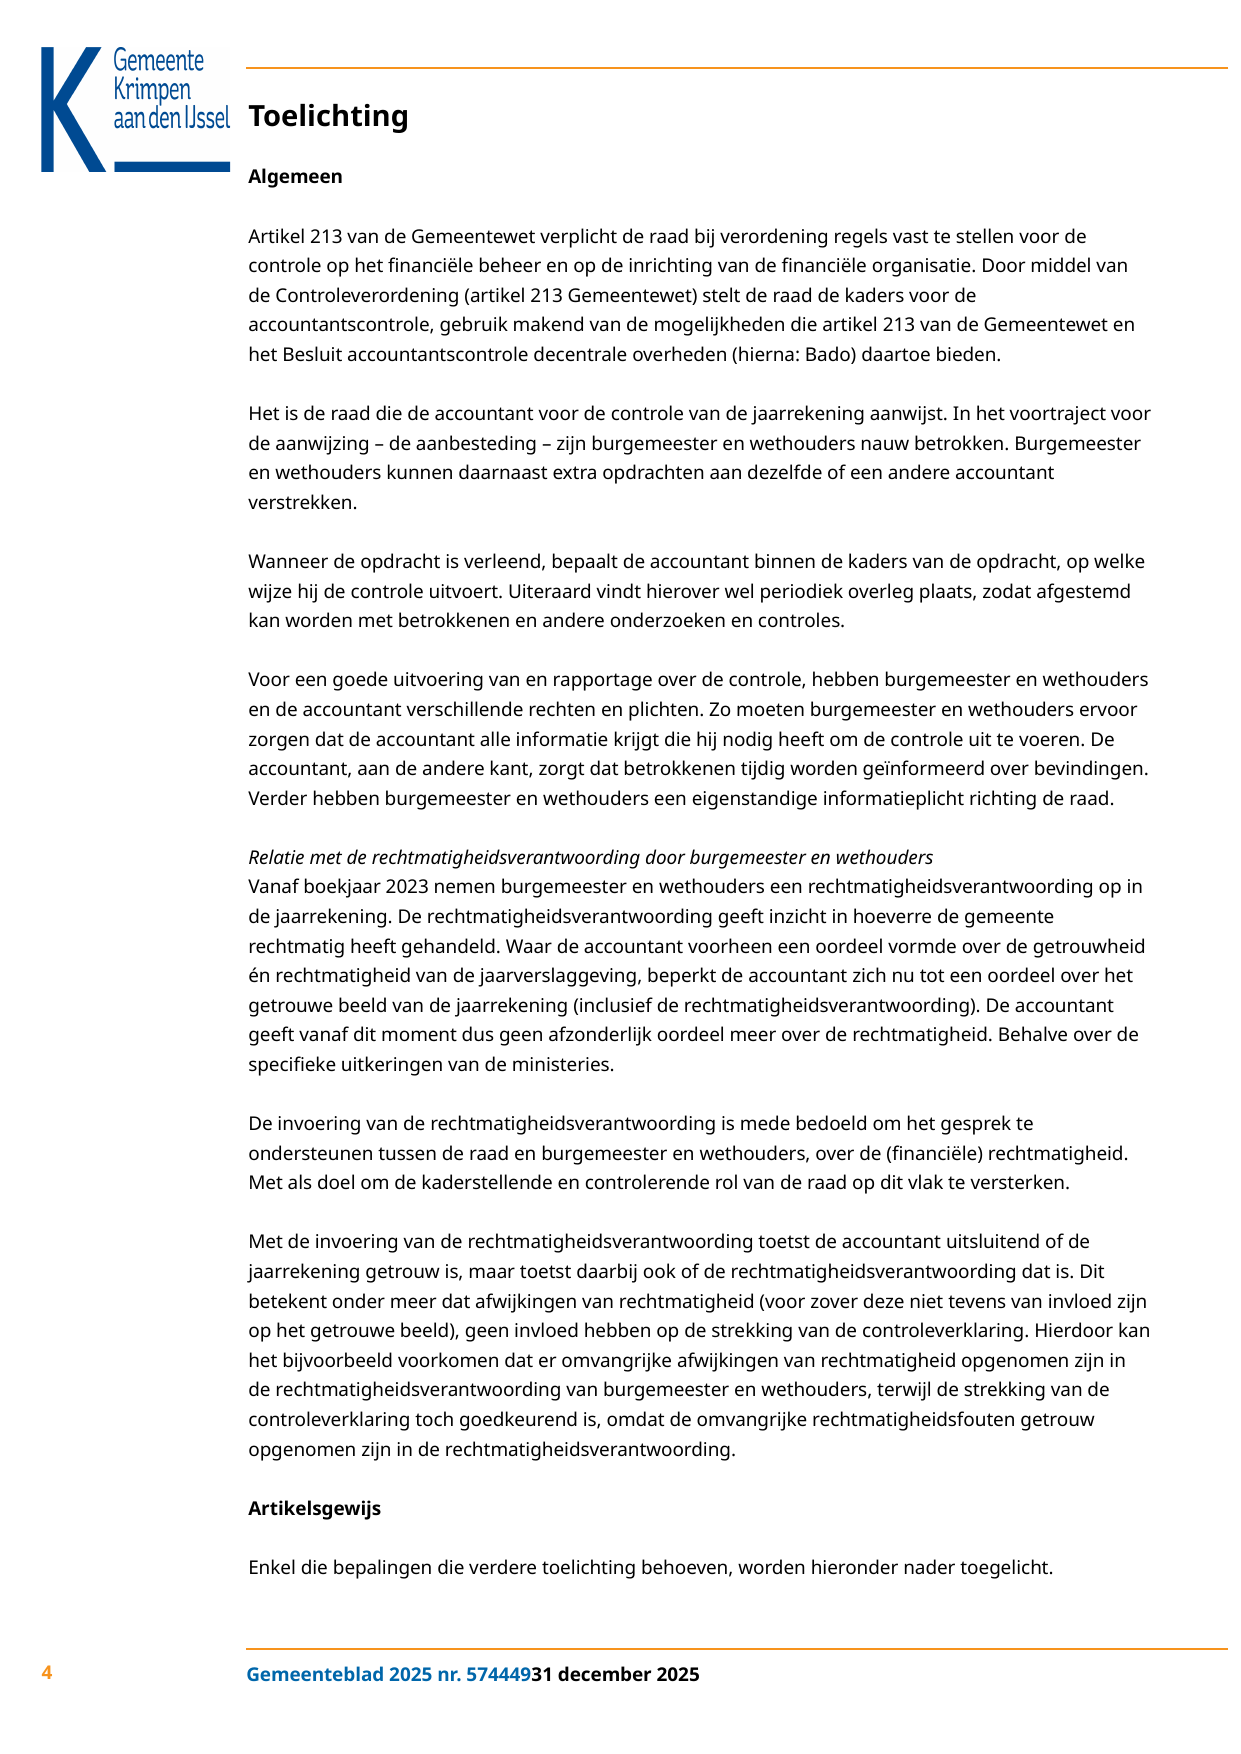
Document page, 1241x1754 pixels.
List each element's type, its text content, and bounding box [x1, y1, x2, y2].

text Enkel die bepalingen die verdere toelichting behoeven, worden hieronder nader toegelicht. [248, 1554, 1152, 1580]
text Artikelsgewijs [248, 1495, 1152, 1521]
text Relatie met de rechtmatigheidsverantwoording door burgemeester en wethouders [248, 844, 1152, 870]
text Algemeen [248, 164, 1152, 189]
text Artikel 213 van de Gemeentewet verplicht de raad bij verordening regels vast te stellen voor de controle op het financiële beheer en op de inrichting van de financiële organisatie. Door middel van de Controleverordening (artikel 213 Gemeentewet) stelt de raad de kaders voor de accountantscontrole, gebruik makend van de mogelijkheden die artikel 213 van de Gemeentewet en het Besluit accountantscontrole decentrale overheden (hierna: Bado) daartoe bieden. [248, 223, 1152, 367]
text Voor een goede uitvoering van en rapportage over de controle, hebben burgemeester en wethouders en de accountant verschillende rechten en plichten. Zo moeten burgemeester en wethouders ervoor zorgen dat de accountant alle informatie krijgt die hij nodig heeft om de controle uit te voeren. De accountant, aan de andere kant, zorgt dat betrokkenen tijdig worden geïnformeerd over bevindingen. Verder hebben burgemeester en wethouders een eigenstandige informatieplicht richting de raad. [248, 667, 1152, 811]
text Het is de raad die de accountant voor de controle van de jaarrekening aanwijst. In het voortraject voor de aanwijzing – de aanbesteding – zijn burgemeester en wethouders nauw betrokken. Burgemeester en wethouders kunnen daarnaast extra opdrachten aan dezelfde of een andere accountant verstrekken. [248, 400, 1152, 515]
text Wanneer de opdracht is verleend, bepaalt de accountant binnen de kaders van de opdracht, op welke wijze hij de controle uitvoert. Uiteraard vindt hierover wel periodiek overleg plaats, zodat afgestemd kan worden met betrokkenen en andere onderzoeken en controles. [248, 548, 1152, 633]
text Met de invoering van de rechtmatigheidsverantwoording toetst de accountant uitsluitend of de jaarrekening getrouw is, maar toetst daarbij ook of de rechtmatigheidsverantwoording dat is. Dit betekent onder meer dat afwijkingen van rechtmatigheid (voor zover deze niet tevens van invloed zijn op het getrouwe beeld), geen invloed hebben op de strekking van de controleverklaring. Hierdoor kan het bijvoorbeeld voorkomen dat er omvangrijke afwijkingen van rechtmatigheid opgenomen zijn in de rechtmatigheidsverantwoording van burgemeester en wethouders, terwijl de strekking van de controleverklaring toch goedkeurend is, omdat de omvangrijke rechtmatigheidsfouten getrouw opgenomen zijn in de rechtmatigheidsverantwoording. [248, 1229, 1152, 1461]
text De invoering van de rechtmatigheidsverantwoording is mede bedoeld om het gesprek te ondersteunen tussen de raad en burgemeester en wethouders, over de (financiële) rechtmatigheid. Met als doel om de kaderstellende en controlerende rol van de raad op dit vlak te versterken. [248, 1110, 1152, 1195]
text Toelichting [248, 95, 1152, 134]
text Vanaf boekjaar 2023 nemen burgemeester en wethouders een rechtmatigheidsverantwoording op in de jaarrekening. De rechtmatigheidsverantwoording geeft inzicht in hoeverre de gemeente rechtmatig heeft gehandeld. Waar de accountant voorheen een oordeel vormde over de getrouwheid én rechtmatigheid van de jaarverslaggeving, beperkt de accountant zich nu tot een oordeel over het getrouwe beeld van de jaarrekening (inclusief de rechtmatigheidsverantwoording). De accountant geeft vanaf dit moment dus geen afzonderlijk oordeel meer over de rechtmatigheid. Behalve over de specifieke uitkeringen van de ministeries. [248, 874, 1152, 1077]
picture [41, 47, 231, 172]
